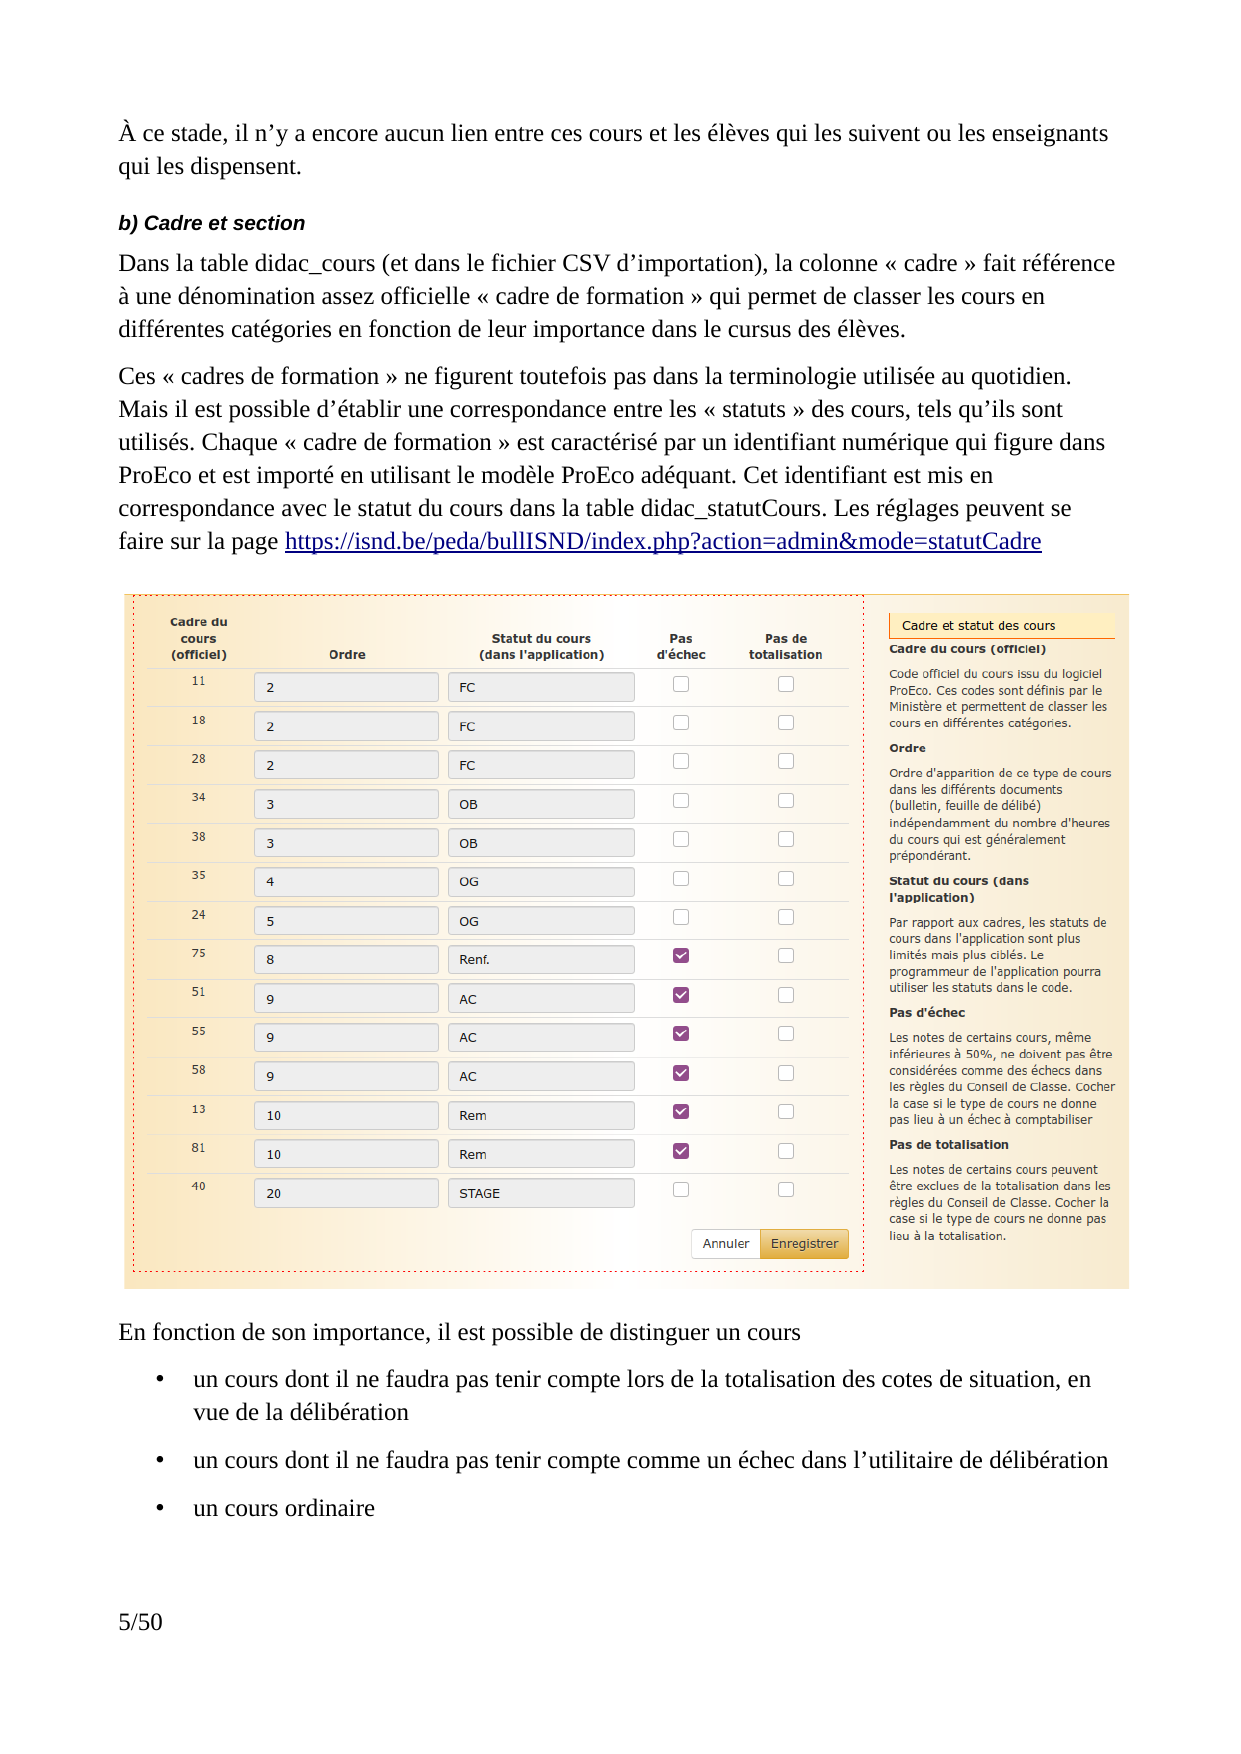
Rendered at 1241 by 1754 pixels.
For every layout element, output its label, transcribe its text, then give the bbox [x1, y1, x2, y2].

text Dans la table didac_cours (et dans le fichier CSV d’importation), la colonne « cadre » fait référence à une dénomination assez officielle « cadre de formation » qui permet de classer les cours en différentes catégories en fonction de leur importance dans le cursus des élèves. [118, 248, 1122, 342]
list un cours dont il ne faudra pas tenir compte comme un échec dans l’utilitaire de délibération [156, 1445, 1122, 1474]
text À ce stade, il n’y a encore aucun lien entre ces cours et les élèves qui les suivent ou les enseignants qui les dispensent. [118, 118, 1122, 180]
picture [124, 594, 1130, 1289]
subtitle Cadre et section [118, 211, 1122, 235]
list un cours dont il ne faudra pas tenir compte lors de la totalisation des cotes de situation, en vue de la délibération [156, 1364, 1122, 1426]
text Ces « cadres de formation » ne figurent toutefois pas dans la terminologie utilisée au quotidien. Mais il est possible d’établir une correspondance entre les « statuts » des cours, tels qu’ils sont utilisés. Chaque « cadre de formation » est caractérisé par un identifiant numérique qui figure dans ProEco et est importé en utilisant le modèle ProEco adéquant. Cet identifiant est mis en correspondance avec le statut du cours dans la table didac_statutCours. Les réglages peuvent se faire sur la page https://isnd.be/peda/bullISND/index.php?action=admin&mode=statutCadre [118, 361, 1122, 555]
text En fonction de son importance, il est possible de distinguer un cours [118, 574, 1122, 1346]
list un cours ordinaire [156, 1493, 1122, 1521]
